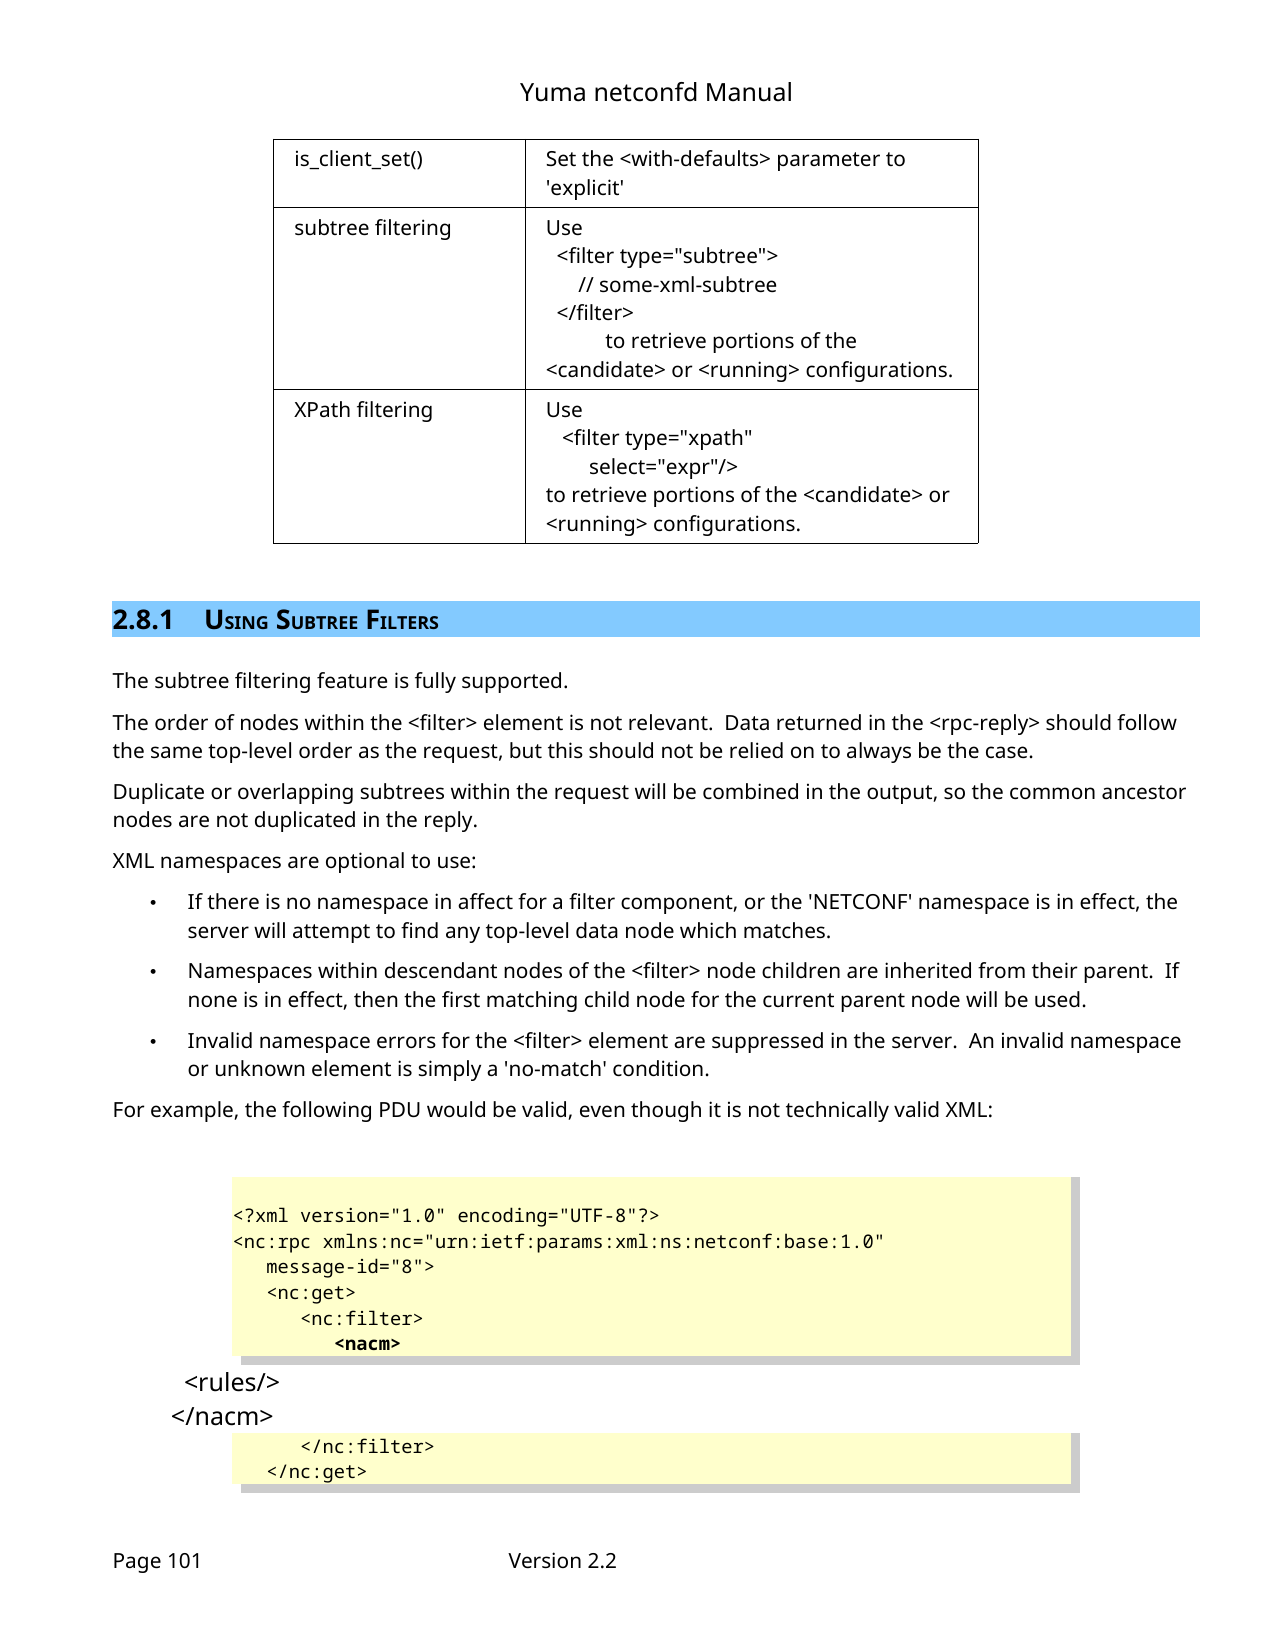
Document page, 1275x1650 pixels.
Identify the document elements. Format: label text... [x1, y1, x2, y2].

text Duplicate or overlapping subtrees within the request will be combined in the output, so the common ancestor nodes are not duplicated in the reply. [112, 777, 1200, 834]
text <rules/> [112, 1365, 1200, 1399]
table_cell subtree filtering [274, 208, 525, 389]
text </nacm> [112, 1399, 1200, 1433]
subtitle Using Subtree Filters [112, 601, 1200, 637]
text </nc:get> [232, 1458, 1071, 1484]
table_cell Use <filter type="subtree"> // some-xml-subtree </filter> to retrieve portions of the <candidate> or <running> configurations. [526, 208, 978, 389]
table_cell Set the <with-defaults> parameter to 'explicit' [526, 140, 978, 207]
text message-id="8"> [232, 1254, 1071, 1279]
text </nc:filter> [232, 1433, 1071, 1458]
text <?xml version="1.0" encoding="UTF-8"?> [232, 1203, 1071, 1228]
table_cell XPath filtering [274, 390, 525, 543]
table_cell is_client_set() [274, 140, 525, 207]
text The subtree filtering feature is fully supported. [112, 667, 1200, 695]
text <nc:get> [232, 1279, 1071, 1305]
text <nc:rpc xmlns:nc="urn:ietf:params:xml:ns:netconf:base:1.0" [232, 1228, 1071, 1254]
list Namespaces within descendant nodes of the <filter> node children are inherited from their parent. If none is in effect, then the first matching child node for the current parent node will be used. [150, 957, 1200, 1013]
text The order of nodes within the <filter> element is not relevant. Data returned in the <rpc-reply> should follow the same top-level order as the request, but this should not be relied on to always be the case. [112, 708, 1200, 764]
list If there is no namespace in affect for a filter component, or the 'NETCONF' namespace is in effect, the server will attempt to find any top-level data node which matches. [150, 887, 1200, 944]
list Invalid namespace errors for the <filter> element are suppressed in the server. An invalid namespace or unknown element is simply a 'no-match' condition. [150, 1026, 1200, 1083]
text <nacm> [232, 1330, 1071, 1356]
text <nc:filter> [232, 1305, 1071, 1330]
text For example, the following PDU would be valid, even though it is not technically valid XML: [112, 1095, 1200, 1124]
text XML namespaces are optional to use: [112, 846, 1200, 875]
table_cell Use <filter type="xpath" select="expr"/> to retrieve portions of the <candidate> or <running> configurations. [526, 390, 978, 543]
